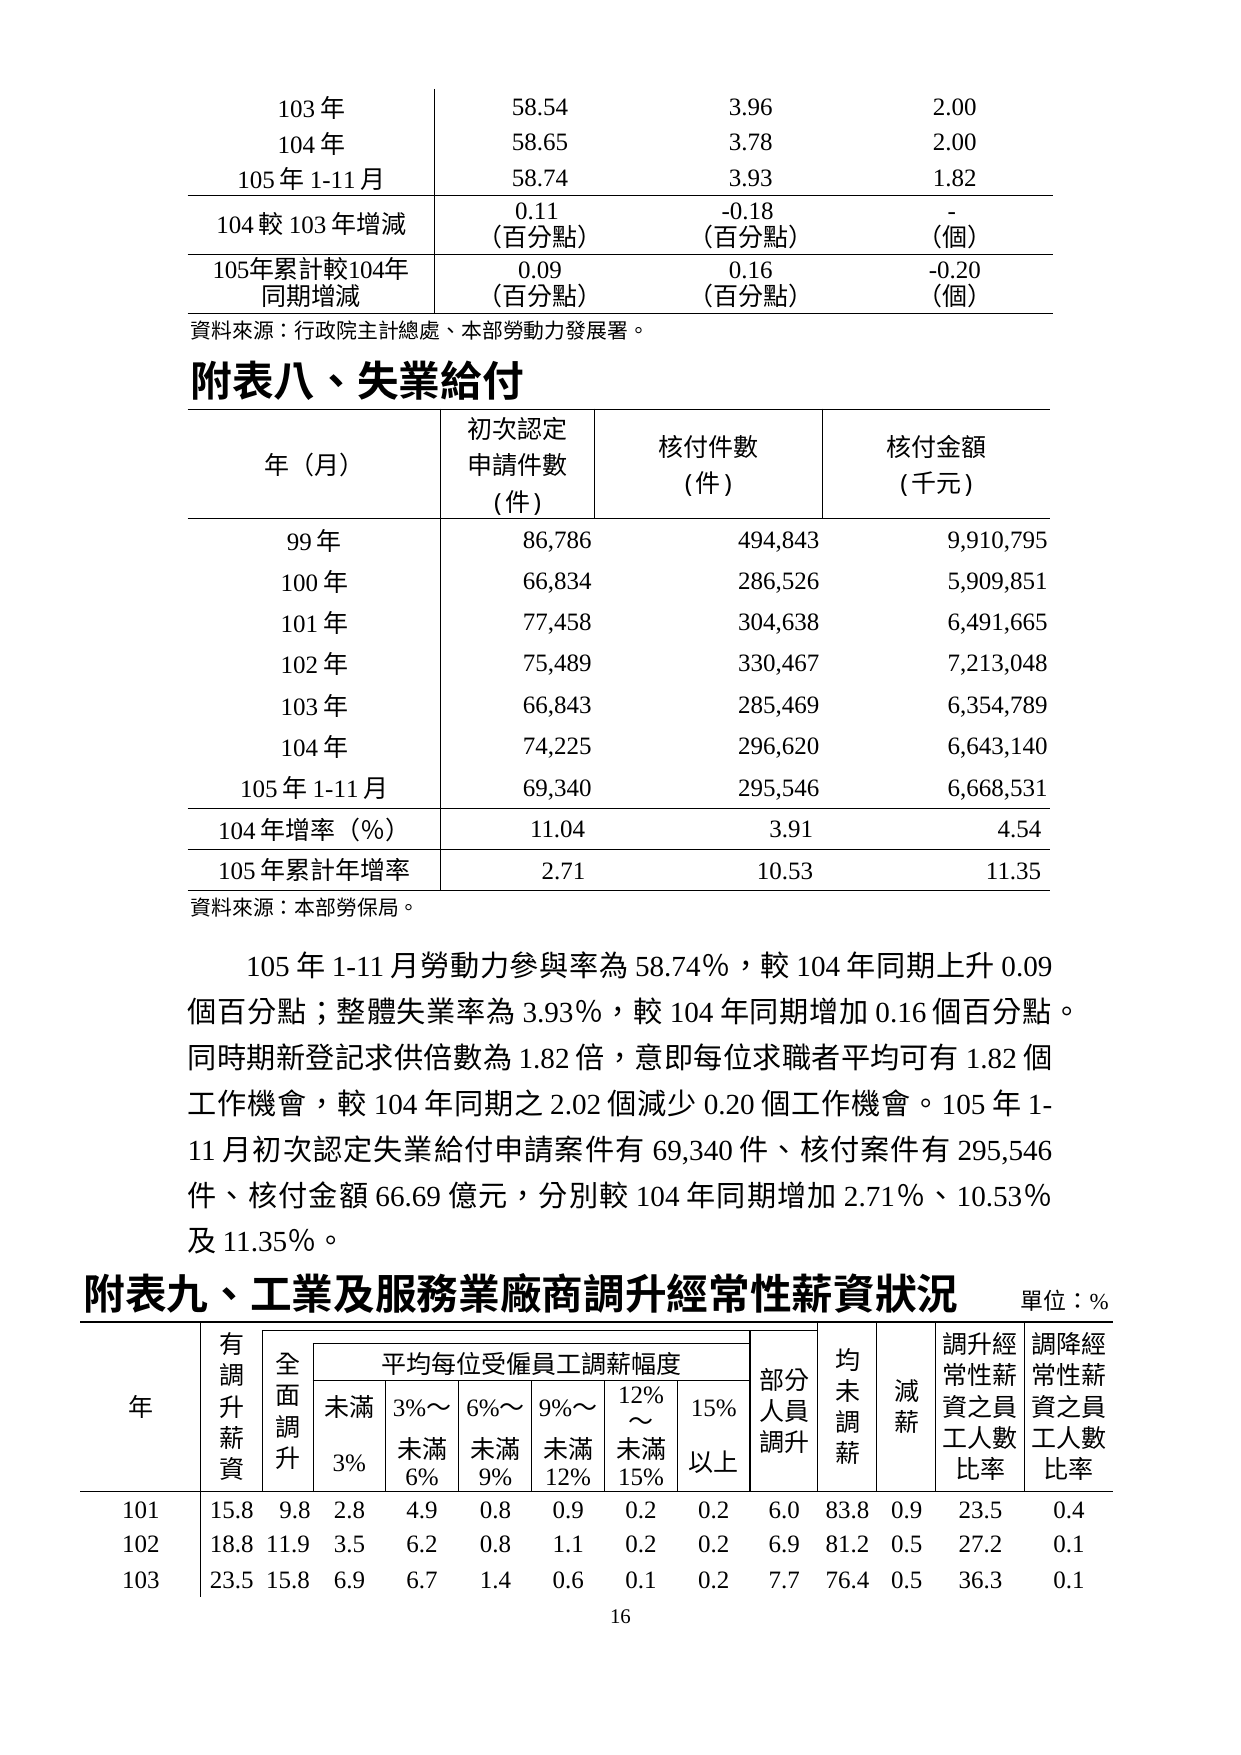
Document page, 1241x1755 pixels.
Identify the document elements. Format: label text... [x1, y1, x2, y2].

table_cell 304,638 [594, 601, 822, 642]
table_cell 0.1 [1025, 1562, 1113, 1597]
table_cell [1113, 1436, 1160, 1491]
table_cell 66,834 [441, 560, 594, 601]
table_cell 15% [678, 1381, 749, 1436]
table_cell 4.54 [822, 809, 1050, 849]
table_cell 有 調 升 薪 資 [201, 1323, 262, 1491]
table_cell 3.93 [645, 160, 856, 195]
table_cell 6,491,665 [822, 601, 1050, 642]
table_cell 6.0 [750, 1492, 818, 1526]
table_cell [750, 1323, 817, 1330]
table_cell 0.2 [677, 1492, 750, 1526]
table_cell 6.9 [313, 1562, 385, 1597]
table_cell 5,909,851 [822, 560, 1050, 601]
table_cell 104年 [188, 124, 434, 159]
table_cell 7,213,048 [822, 642, 1050, 684]
table_cell 0.11 （百分點） [435, 196, 645, 254]
table_cell 6.9 [750, 1526, 818, 1562]
table_cell [527, 891, 1050, 928]
table_cell 0.6 [531, 1562, 604, 1597]
table_cell 58.74 [435, 160, 645, 195]
table_cell 2.00 [856, 124, 1053, 159]
table_cell 69,340 [441, 766, 594, 808]
table_cell 15.8 [262, 1562, 313, 1597]
table_cell 未滿12% [532, 1436, 604, 1491]
table_cell 75,489 [441, 642, 594, 684]
table_cell 105年累計較104年 同期增減 [188, 255, 434, 313]
table_cell [262, 1323, 313, 1330]
table_cell 0.5 [877, 1526, 936, 1562]
table_cell 6,668,531 [822, 766, 1050, 808]
table_cell 3.91 [594, 809, 822, 849]
table_cell 0.9 [877, 1492, 936, 1526]
table_cell 102年 [188, 642, 440, 684]
table_cell 494,843 [594, 519, 822, 559]
table_cell 2.8 [313, 1492, 385, 1526]
table_cell 103 [80, 1562, 200, 1597]
table_cell 7.7 [750, 1562, 818, 1597]
table_cell 99年 [188, 519, 440, 559]
table_cell 1.4 [459, 1562, 531, 1597]
table_cell 100年 [188, 560, 440, 601]
table_cell 調降經常性薪資之員工人數比率 [1025, 1323, 1113, 1491]
table_cell 104年增率（％） [188, 809, 440, 849]
table_cell [1113, 1343, 1160, 1380]
table_cell [595, 1323, 686, 1330]
table_cell [356, 1331, 447, 1343]
table_cell 104較103年增減 [188, 196, 434, 254]
table_cell 3.96 [645, 89, 856, 124]
table_cell 0.8 [459, 1526, 531, 1562]
table_cell 未滿15% [605, 1436, 677, 1491]
table_cell 核付金額 (千元) [823, 410, 1050, 518]
table_cell 295,546 [594, 766, 822, 808]
table_cell 3.5 [313, 1526, 385, 1562]
table_cell 6%～ [459, 1381, 531, 1436]
table_cell 86,786 [441, 519, 594, 559]
table_cell 10.53 [594, 850, 822, 890]
table_cell 76.4 [818, 1562, 877, 1597]
table_cell 核付件數 (件) [595, 410, 822, 518]
table_cell 0.4 [1025, 1492, 1113, 1526]
table_cell 調升經常性薪資之員工人數比率 [936, 1323, 1024, 1491]
table_cell 1.82 [856, 160, 1053, 195]
table_cell 0.8 [459, 1492, 531, 1526]
table_cell 6,354,789 [822, 684, 1050, 725]
table_cell 23.5 [936, 1492, 1024, 1526]
table_cell 平均每位受僱員工調薪幅度 [314, 1344, 749, 1380]
table_cell 3% [314, 1436, 385, 1491]
table_cell 3%～ [386, 1381, 458, 1436]
table_cell 0.09 （百分點） [435, 255, 645, 313]
table_cell 9%～ [532, 1381, 604, 1436]
table_cell 58.65 [435, 124, 645, 159]
table_cell 2.00 [856, 89, 1053, 124]
table_cell [1113, 1562, 1160, 1597]
table_cell 9,910,795 [822, 519, 1050, 559]
table_cell 3.78 [645, 124, 856, 159]
table_cell 23.5 [201, 1562, 262, 1597]
table_cell [602, 1331, 686, 1343]
table_cell 103年 [188, 89, 434, 124]
table_cell 附表八、失業給付 [188, 348, 1050, 408]
table_cell [686, 1331, 749, 1343]
table_cell 0.16 （百分點） [645, 255, 856, 313]
table_cell [447, 1323, 506, 1330]
table_cell [1113, 1526, 1160, 1562]
table_cell 77,458 [441, 601, 594, 642]
table_cell 未滿 9% [459, 1436, 531, 1491]
table_cell 11.35 [822, 850, 1050, 890]
table_cell 0.9 [531, 1492, 604, 1526]
table_cell 12%～ [605, 1381, 677, 1436]
table_cell 296,620 [594, 725, 822, 766]
table_cell [506, 1331, 602, 1343]
table_cell 減 薪 [877, 1323, 935, 1491]
table_cell - （個） [856, 196, 1053, 254]
table_cell 0.2 [604, 1526, 677, 1562]
table_cell 285,469 [594, 684, 822, 725]
table_cell [1113, 1330, 1160, 1343]
text 105年1-11月勞動力參與率為58.74％，較104年同期上升0.09個百分點；整體失業率為3.93％，較104年同期增加0.16個百分點。同時期新登記求供倍數為1.82倍，意即每位求職者平均可有1.82個工作機會，較104年同期之2.02個減少0.20個工作機會。105年1-11月初次認定失業給付申請案件有69,340件、核付案件有295,546件、核付金額66.69億元，分別較104年同期增加2.71％、10.53％及11.35％。 [187, 940, 1052, 1261]
table_cell 0.1 [1025, 1526, 1113, 1562]
table_cell 4.9 [385, 1492, 459, 1526]
table_cell 0.2 [677, 1526, 750, 1562]
table_cell 初次認定 申請件數 (件) [441, 410, 594, 518]
table_cell 102 [80, 1526, 200, 1562]
table_cell 66,843 [441, 684, 594, 725]
table_cell 101年 [188, 601, 440, 642]
table_cell 103年 [188, 684, 440, 725]
table_cell -0.18 （百分點） [645, 196, 856, 254]
table_cell 未滿 [314, 1381, 385, 1436]
table_cell [856, 314, 1053, 348]
table_cell 資料來源：本部勞保局。 [188, 891, 527, 928]
table_cell 15.8 [201, 1492, 262, 1526]
table_cell -0.20 （個） [856, 255, 1053, 313]
table_cell 104年 [188, 725, 440, 766]
table_cell 2.71 [441, 850, 594, 890]
table_cell [313, 1323, 356, 1330]
table_cell 83.8 [818, 1492, 877, 1526]
table_cell 6.7 [385, 1562, 459, 1597]
table_cell 58.54 [435, 89, 645, 124]
table_cell [1113, 1491, 1160, 1526]
table_cell 286,526 [594, 560, 822, 601]
table_cell 101 [80, 1492, 200, 1526]
table_header 附表九、工業及服務業廠商調升經常性薪資狀況 單位：% [80, 1261, 1160, 1321]
table_cell 105年1-11月 [188, 160, 434, 195]
table_cell 年 [80, 1323, 200, 1491]
table_cell 1.1 [531, 1526, 604, 1562]
table_cell 以上 [678, 1436, 749, 1491]
table_cell 未滿 6% [386, 1436, 458, 1491]
table_cell 27.2 [936, 1526, 1024, 1562]
table_cell 36.3 [936, 1562, 1024, 1597]
table_cell 105年累計年增率（％） [188, 850, 440, 890]
table_cell [356, 1323, 447, 1330]
table_cell 全 面 調 升 [263, 1331, 313, 1491]
table_cell 0.1 [604, 1562, 677, 1597]
table_cell 11.9 [262, 1526, 313, 1562]
table_cell 均 未 調 薪 [818, 1323, 876, 1491]
table_cell 11.04 [441, 809, 594, 849]
table_cell [686, 1323, 750, 1330]
table_cell 330,467 [594, 642, 822, 684]
table_cell 0.2 [604, 1492, 677, 1526]
table_cell 105年1-11月 [188, 766, 440, 808]
table_cell [1113, 1380, 1160, 1436]
table_cell [506, 1323, 595, 1330]
table_cell 0.2 [677, 1562, 750, 1597]
table_cell [447, 1331, 506, 1343]
table_cell 0.5 [877, 1562, 936, 1597]
table_cell 年（月） [188, 410, 440, 518]
table_cell 資料來源：行政院主計總處、本部勞動力發展署。 [188, 314, 713, 348]
table_cell 6.2 [385, 1526, 459, 1562]
table_cell 6,643,140 [822, 725, 1050, 766]
table_cell [313, 1331, 356, 1343]
table_cell 9.8 [262, 1492, 313, 1526]
table_cell 部分人員調升 [751, 1331, 817, 1491]
table_cell [713, 314, 856, 348]
table_cell [1113, 1321, 1160, 1330]
table_cell 18.8 [201, 1526, 262, 1562]
table_cell 74,225 [441, 725, 594, 766]
table_cell 81.2 [818, 1526, 877, 1562]
